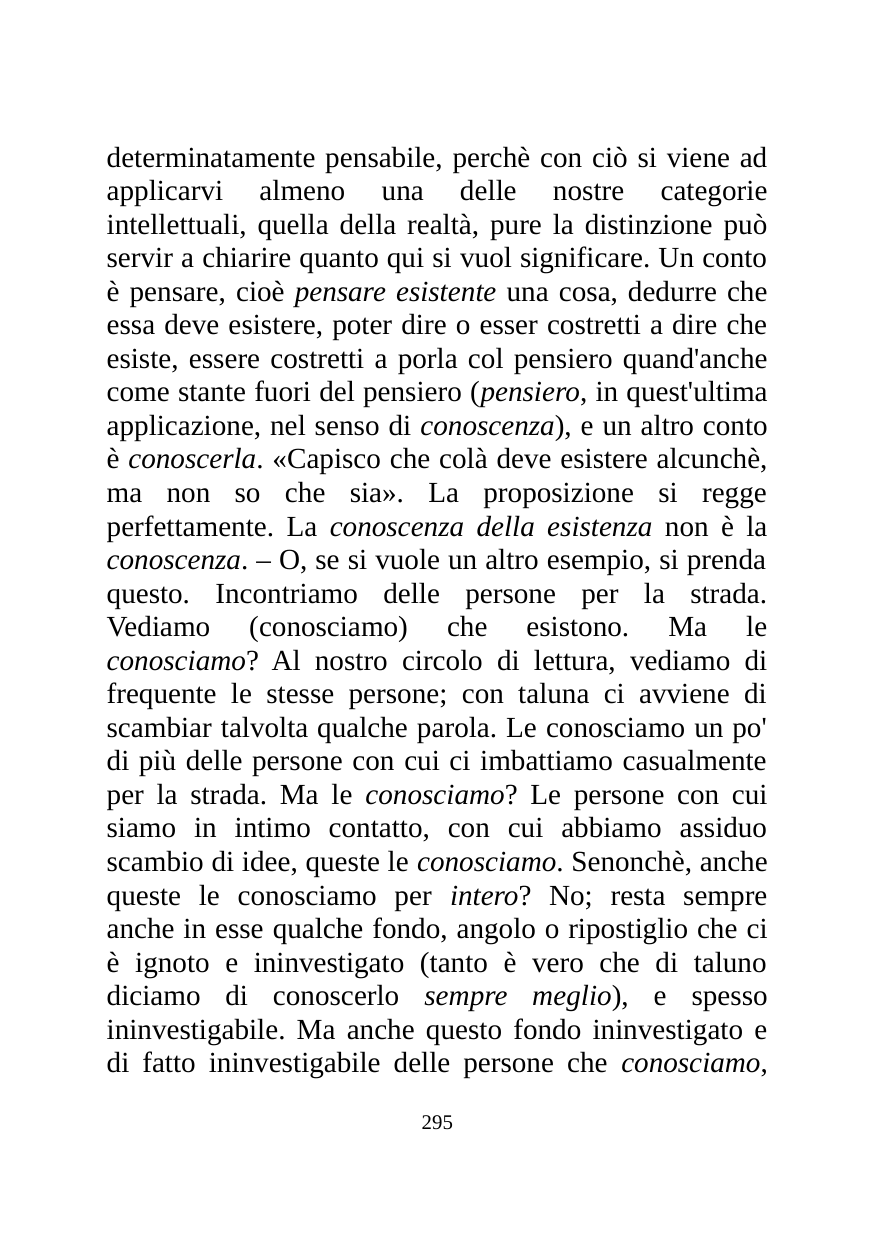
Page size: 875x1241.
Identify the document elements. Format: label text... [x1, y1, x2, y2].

text determinatamente pensabile, perchè con ciò si viene ad applicarvi almeno una delle nostre categorie intellettuali, quella della realtà, pure la distinzione può servir a chiarire quanto qui si vuol significare. Un conto è pensare, cioè pensare esistente una cosa, dedurre che essa deve esistere, poter dire o esser costretti a dire che esiste, essere costretti a porla col pensiero quand'anche come stante fuori del pensiero (pensiero, in quest'ultima applicazione, nel senso di conoscenza), e un altro conto è conoscerla. «Capisco che colà deve esistere alcunchè, ma non so che sia». La proposizione si regge perfettamente. La conoscenza della esistenza non è la conoscenza. – O, se si vuole un altro esempio, si prenda questo. Incontriamo delle persone per la strada. Vediamo (conosciamo) che esistono. Ma le conosciamo? Al nostro circolo di lettura, vediamo di frequente le stesse persone; con taluna ci avviene di scambiar talvolta qualche parola. Le conosciamo un po' di più delle persone con cui ci imbattiamo casualmente per la strada. Ma le conosciamo? Le persone con cui siamo in intimo contatto, con cui abbiamo assiduo scambio di idee, queste le conosciamo. Senonchè, anche queste le conosciamo per intero? No; resta sempre anche in esse qualche fondo, angolo o ripostiglio che ci è ignoto e ininvestigato (tanto è vero che di taluno diciamo di conoscerlo sempre meglio), e spesso ininvestigabile. Ma anche questo fondo ininvestigato e di fatto ininvestigabile delle persone che conosciamo, [106, 140, 768, 1079]
